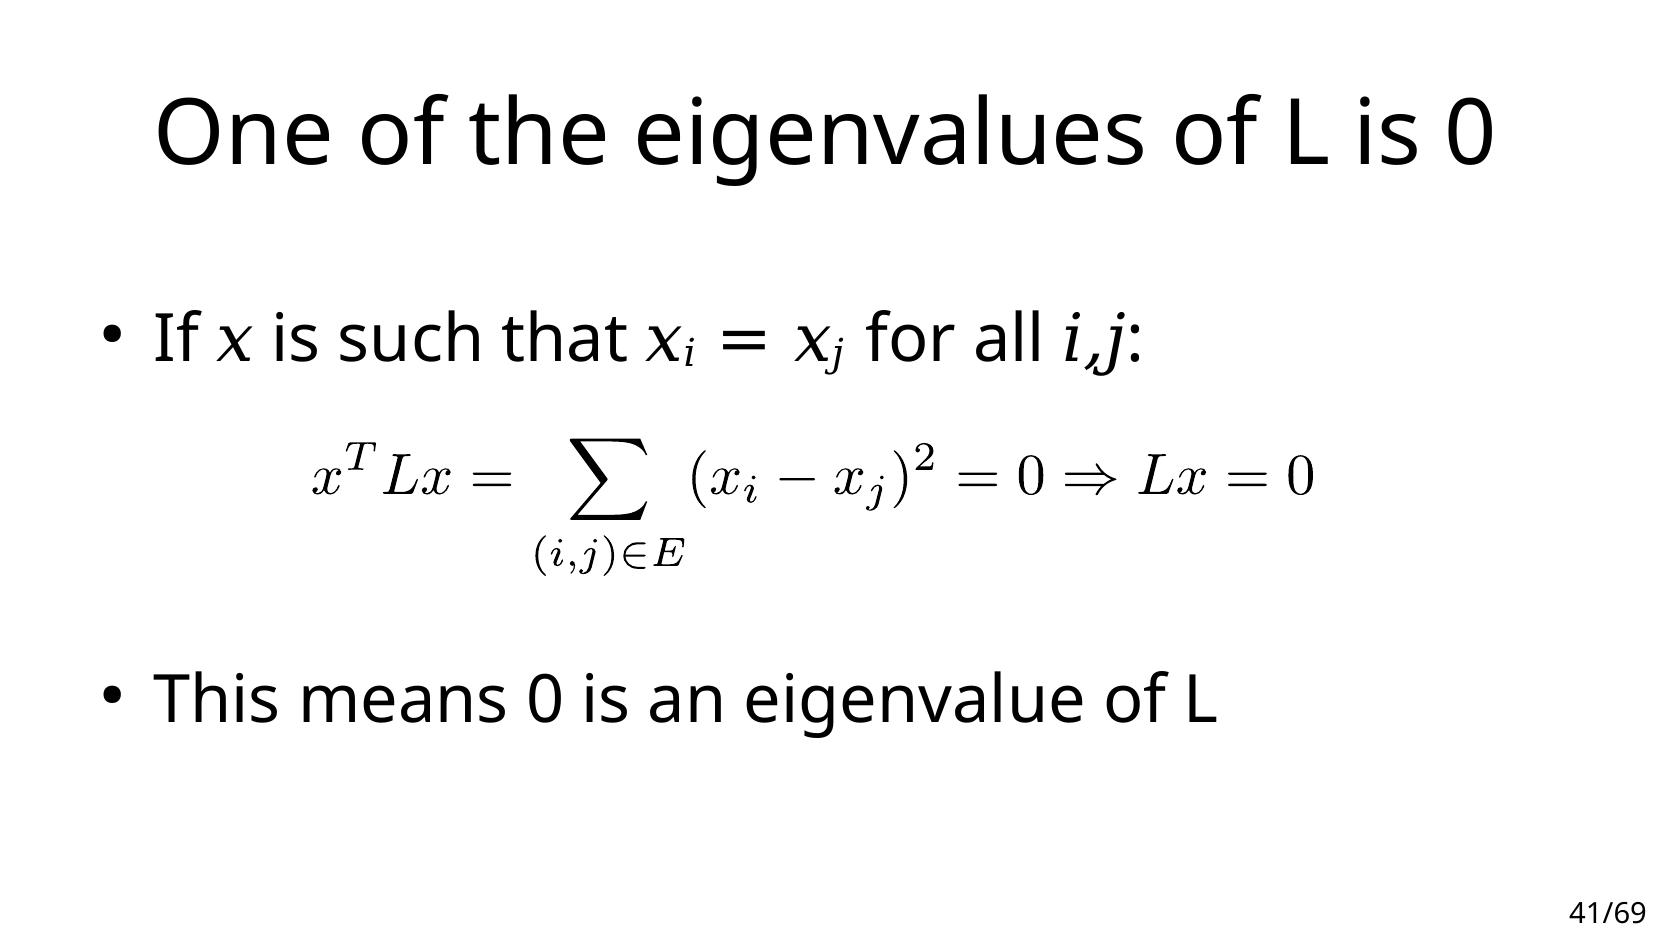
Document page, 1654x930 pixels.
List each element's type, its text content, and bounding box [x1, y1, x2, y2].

list If x is such that xi = xj for all i,j: This means 0 is an eigenvalue of L [82, 290, 1571, 886]
text_box [312, 438, 1313, 576]
title One of the eigenvalues of L is 0 [0, 0, 1653, 258]
